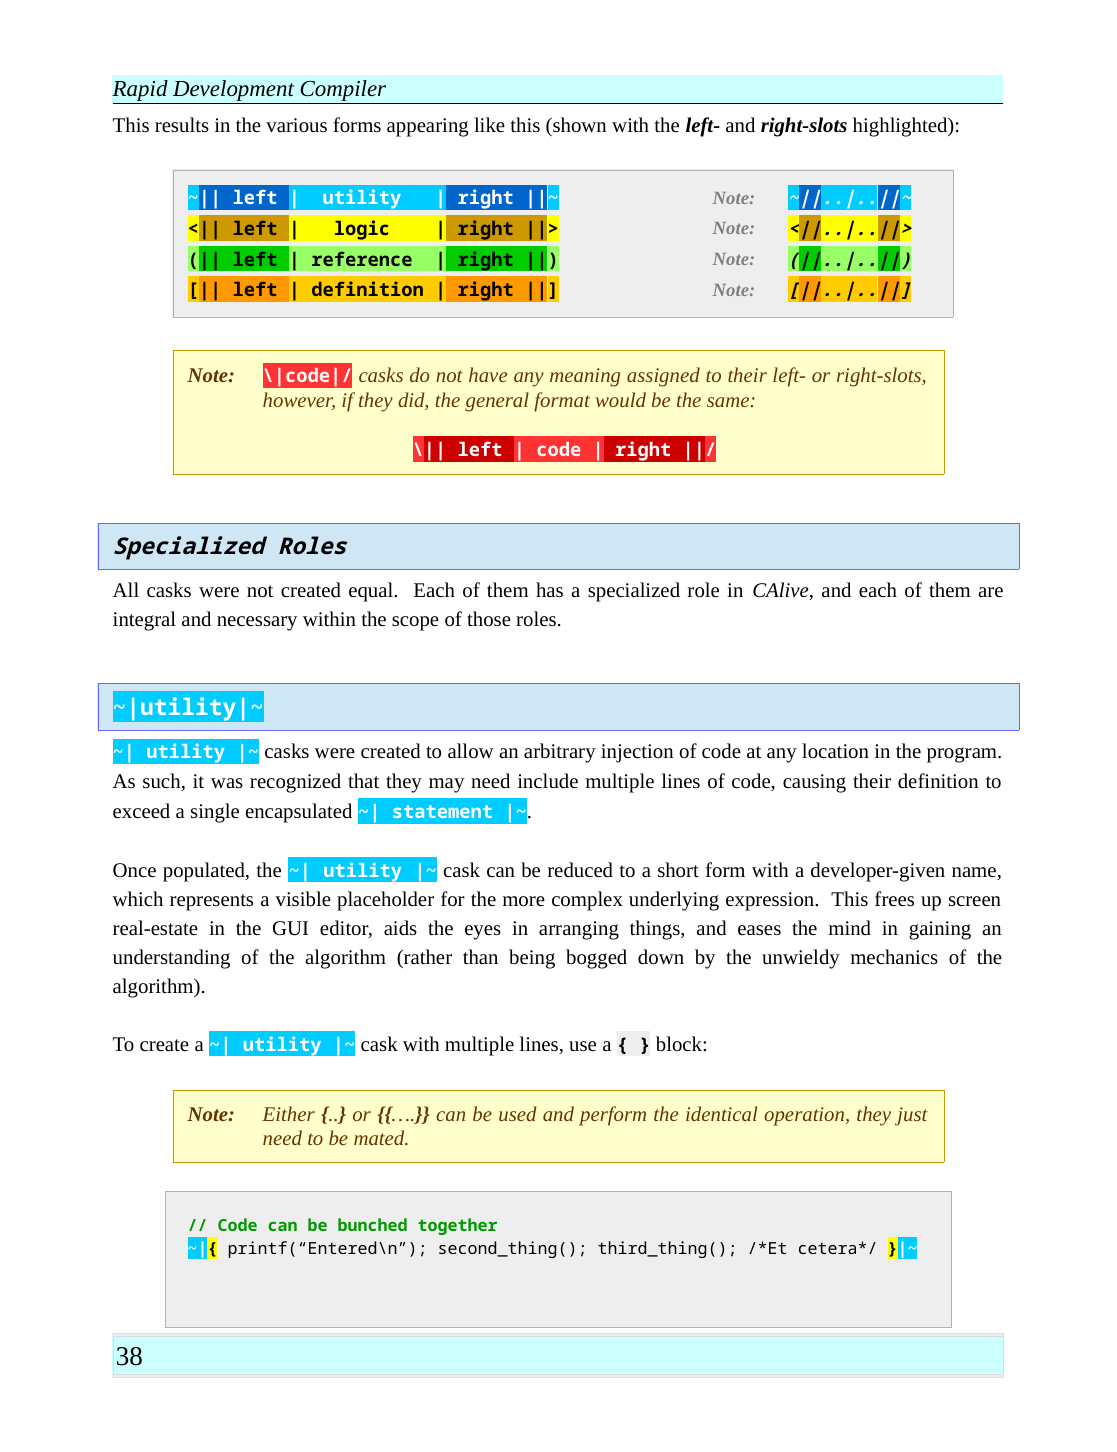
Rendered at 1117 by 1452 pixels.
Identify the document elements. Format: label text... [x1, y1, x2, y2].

text // Code can be bunched together ~|{ printf(“Entered\n”); second_thing(); third_thing(); /*Et cetera*/ }|~ [166, 1192, 951, 1327]
text Once populated, the ~| utility |~ cask can be reduced to a short form with a developer-given name, which represents a visible placeholder for the more complex underlying expression. This frees up screen real-estate in the GUI editor, aids the eyes in arranging things, and eases the mind in gaining an understanding of the algorithm (rather than being bogged down by the unwieldy mechanics of the algorithm). [112, 857, 1003, 998]
subtitle ~|utility|~ [99, 684, 1019, 730]
text ~| utility |~ casks were created to allow an arbitrary injection of code at any location in the program. As such, it was recognized that they may need include multiple lines of code, causing their definition to exceed a single encapsulated ~| statement |~. [112, 739, 1003, 824]
text ~|| left | utility | right ||~ Note: ~||..|..||~ <|| left | logic | right ||> Note: <||..|..||> (|| left | reference | right ||) Note: (||..|..||) [|| left | definition | right ||] Note: [||..|..||] [174, 171, 953, 317]
text Note: \|code|/ casks do not have any meaning assigned to their left- or right-slots, however, if they did, the general format would be the same: \|| left | code | right ||/ [174, 351, 944, 474]
text To create a ~| utility |~ cask with multiple lines, use a { } block: [112, 1031, 1003, 1056]
subtitle Specialized Roles [99, 524, 1019, 569]
text Note: Either {..} or {{….}} can be used and perform the identical operation, they just need to be mated. [174, 1091, 944, 1162]
text This results in the various forms appearing like this (shown with the left- and right-slots highlighted): [112, 112, 1003, 137]
text All casks were not created equal. Each of them has a specialized role in CAlive, and each of them are integral and necessary within the scope of those roles. [112, 578, 1003, 631]
